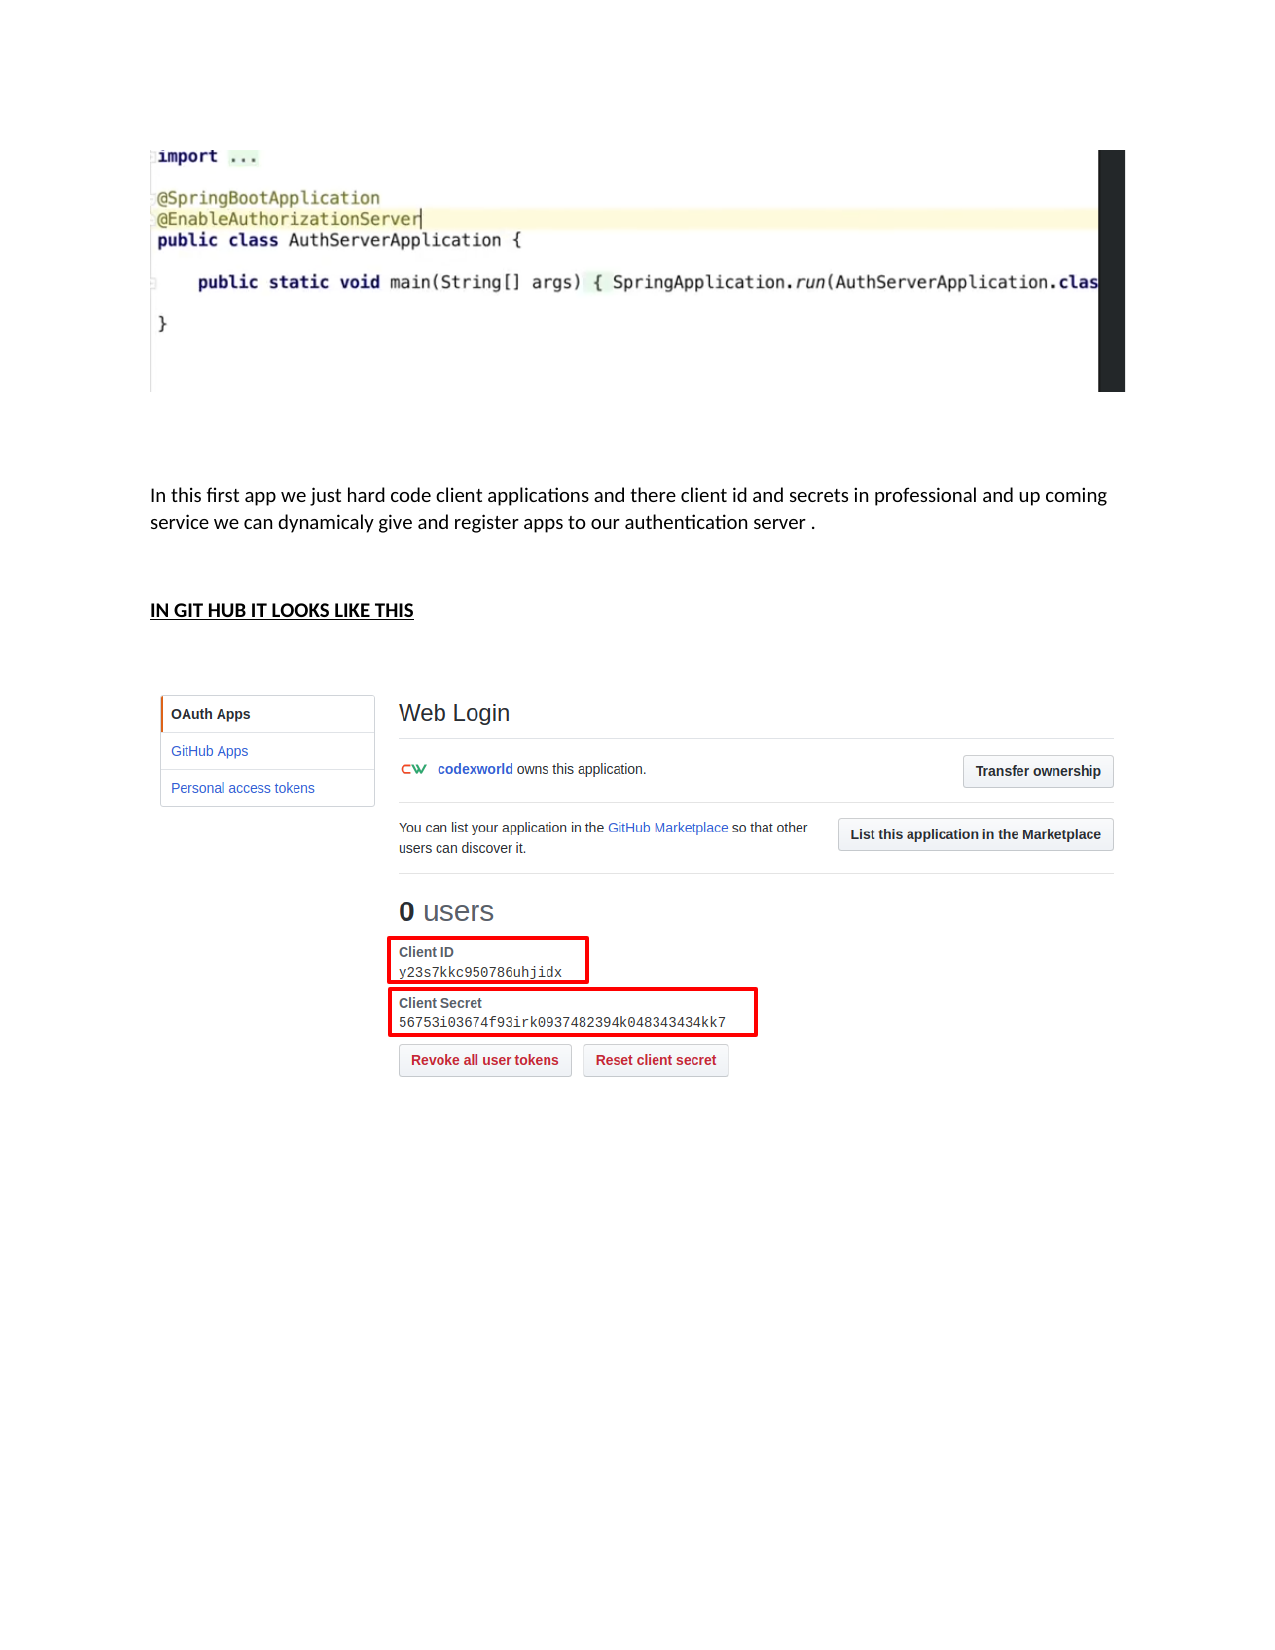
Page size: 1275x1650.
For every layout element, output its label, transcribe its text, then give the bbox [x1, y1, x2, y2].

picture [150, 150, 1125, 392]
picture [150, 685, 1125, 1087]
text In this first app we just hard code client applications and there client id and secrets in professional and up coming service we can dynamicaly give and register apps to our authentication server . [150, 482, 1125, 535]
text IN GIT HUB IT LOOKS LIKE THIS [150, 597, 1125, 623]
